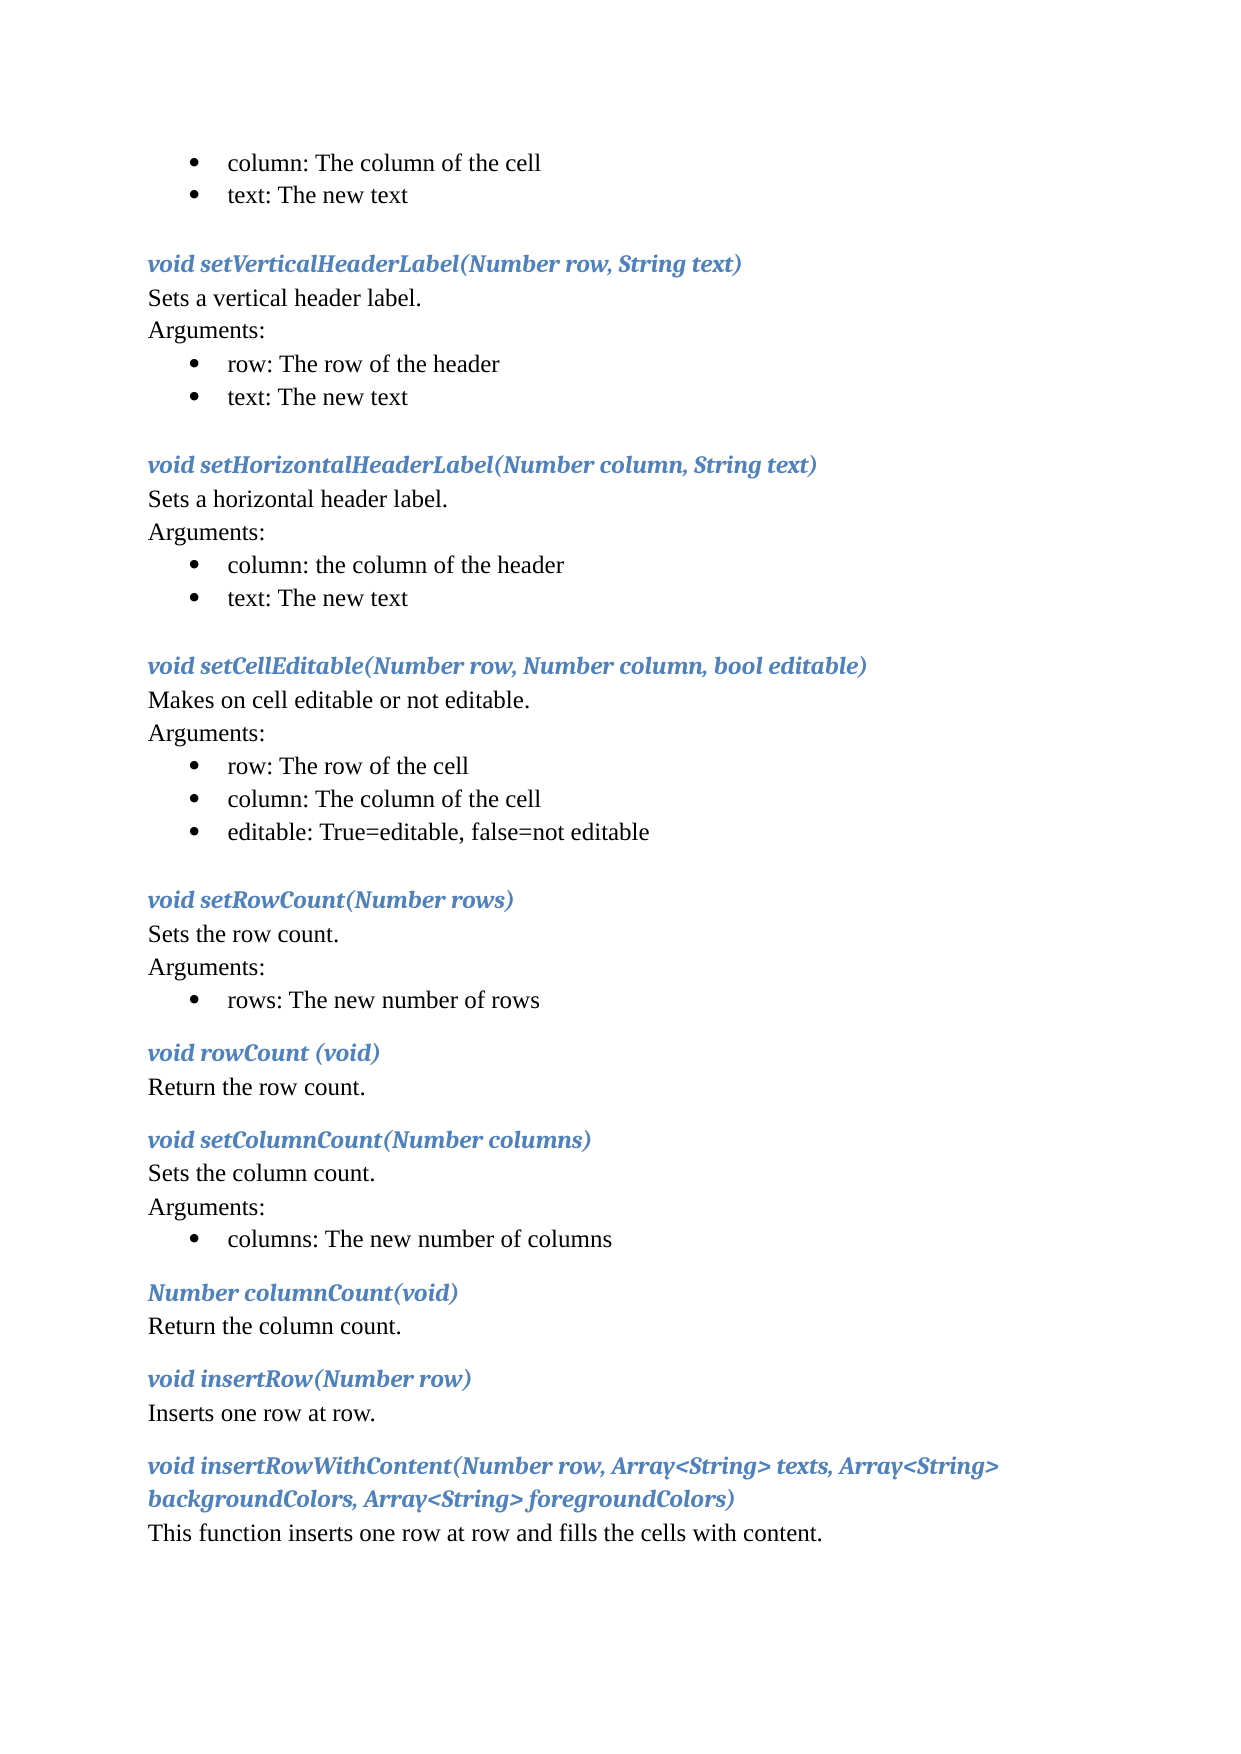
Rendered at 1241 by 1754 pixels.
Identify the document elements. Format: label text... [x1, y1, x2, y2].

list editable: True=editable, false=not editable [190, 817, 1093, 846]
list text: The new text [190, 583, 1093, 611]
text Sets a horizontal header label. [148, 484, 1093, 512]
text Arguments: [148, 1192, 1093, 1220]
subtitle void setCellEditable(Number row, Number column, bool editable) [148, 652, 1093, 680]
text Inserts one row at row. [148, 1398, 1093, 1427]
list columns: The new number of columns [190, 1224, 1093, 1253]
subtitle void setColumnCount(Number columns) [148, 1126, 1093, 1154]
subtitle void insertRowWithContent(Number row, Array<String> texts, Array<String> backgroundColors, Array<String> foregroundColors) [148, 1452, 1093, 1514]
list rows: The new number of rows [190, 985, 1093, 1013]
list column: the column of the header [190, 550, 1093, 578]
subtitle Number columnCount(void) [148, 1278, 1093, 1307]
text Makes on cell editable or not editable. [148, 685, 1093, 713]
list row: The row of the header [190, 349, 1093, 377]
text Sets a vertical header label. [148, 283, 1093, 311]
subtitle void insertRow(Number row) [148, 1365, 1093, 1394]
subtitle void setVerticalHeaderLabel(Number row, String text) [148, 249, 1093, 278]
list text: The new text [190, 382, 1093, 410]
text This function inserts one row at row and fills the cells with content. [148, 1518, 1093, 1547]
text Return the column count. [148, 1311, 1093, 1340]
subtitle void setHorizontalHeaderLabel(Number column, String text) [148, 451, 1093, 479]
list row: The row of the cell [190, 751, 1093, 779]
text Arguments: [148, 316, 1093, 344]
text Sets the row count. [148, 919, 1093, 947]
subtitle void setRowCount(Number rows) [148, 886, 1093, 914]
subtitle void rowCount (void) [148, 1039, 1093, 1067]
text Arguments: [148, 952, 1093, 981]
list column: The column of the cell [190, 148, 1093, 176]
text Sets the column count. [148, 1158, 1093, 1187]
list text: The new text [190, 181, 1093, 209]
text Arguments: [148, 517, 1093, 545]
text Return the row count. [148, 1072, 1093, 1100]
list column: The column of the cell [190, 784, 1093, 812]
text Arguments: [148, 718, 1093, 746]
